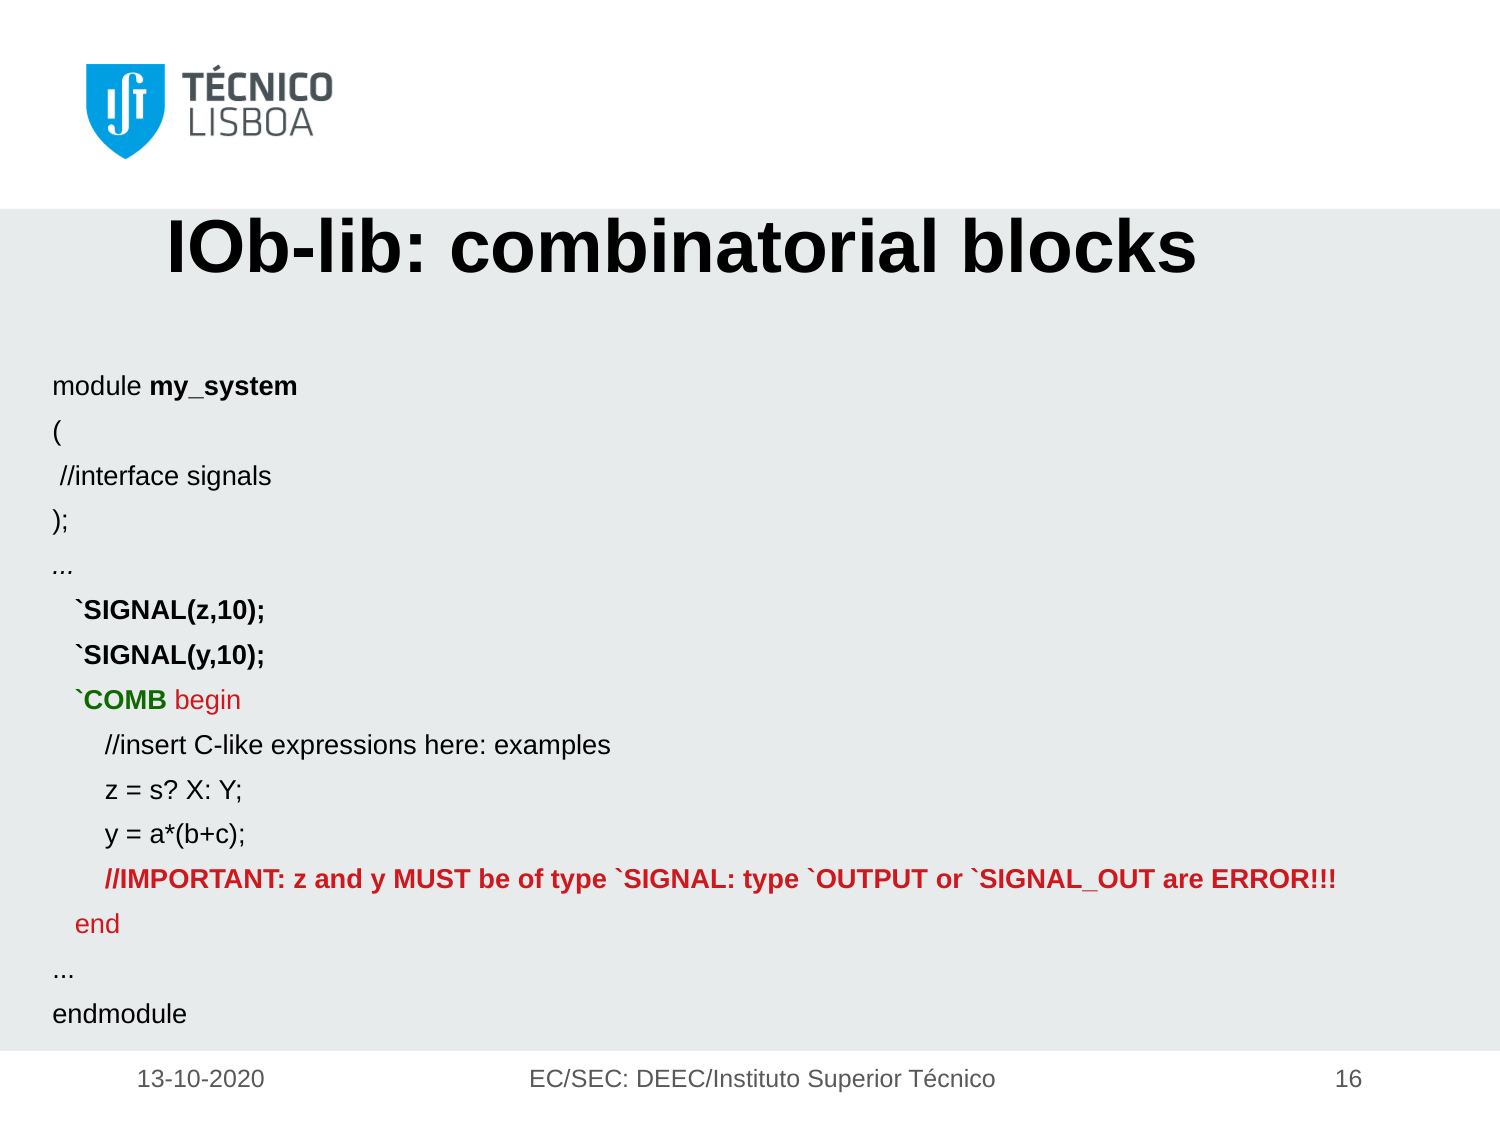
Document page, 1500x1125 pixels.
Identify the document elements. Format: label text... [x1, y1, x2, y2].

list module my_system ( //interface signals ); ... `SIGNAL(z,10); `SIGNAL(y,10); `COMB begin //insert C-like expressions here: examples z = s? X: Y; y = a*(b+c); //IMPORTANT: z and y MUST be of type `SIGNAL: type `OUTPUT or `SIGNAL_OUT are ERROR!!! end ... endmodule [52, 367, 1465, 1030]
title IOb-lib: combinatorial blocks [151, 171, 1408, 314]
slide_number [1077, 1052, 1378, 1103]
slide_number 13-10-2020 [121, 1052, 425, 1103]
picture [0, 0, 1500, 1125]
footer EC/SEC: DEEC/Instituto Superior Técnico [512, 1052, 1021, 1103]
